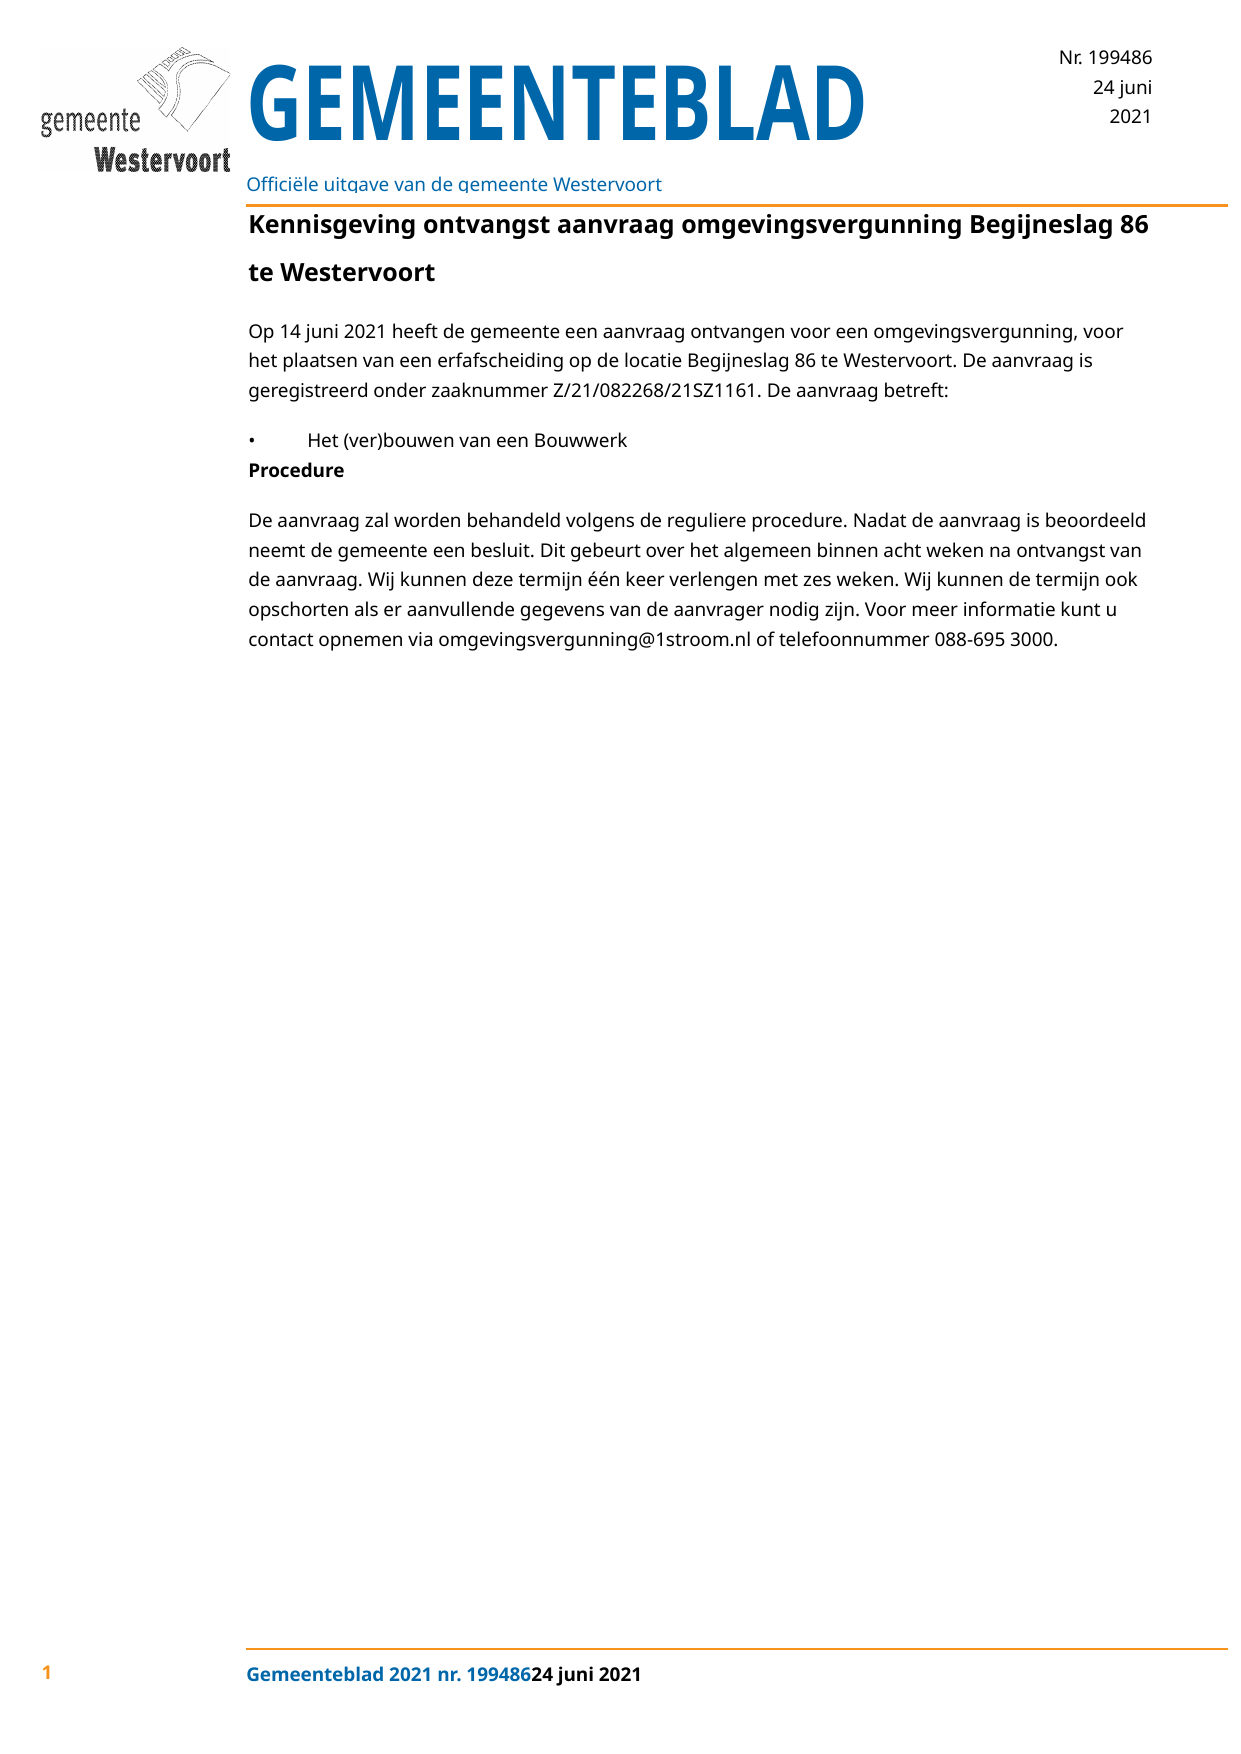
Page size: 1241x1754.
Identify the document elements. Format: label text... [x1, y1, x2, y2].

picture [41, 47, 231, 172]
list Het (ver)bouwen van een Bouwwerk [248, 427, 1152, 453]
text Op 14 juni 2021 heeft de gemeente een aanvraag ontvangen voor een omgevingsvergunning, voor het plaatsen van een erfafscheiding op de locatie Begijneslag 86 te Westervoort. De aanvraag is geregistreerd onder zaaknummer Z/21/082268/21SZ1161. De aanvraag betreft: [248, 318, 1152, 403]
text De aanvraag zal worden behandeld volgens de reguliere procedure. Nadat de aanvraag is beoordeeld neemt de gemeente een besluit. Dit gebeurt over het algemeen binnen acht weken na ontvangst van de aanvraag. Wij kunnen deze termijn één keer verlengen met zes weken. Wij kunnen de termijn ook opschorten als er aanvullende gegevens van de aanvrager nodig zijn. Voor meer informatie kunt u contact opnemen via omgevingsvergunning@1stroom.nl of telefoonnummer 088-695 3000. [248, 507, 1152, 652]
text Procedure [248, 457, 1152, 483]
text Kennisgeving ontvangst aanvraag omgevingsvergunning Begijneslag 86 te Westervoort [248, 207, 1152, 288]
